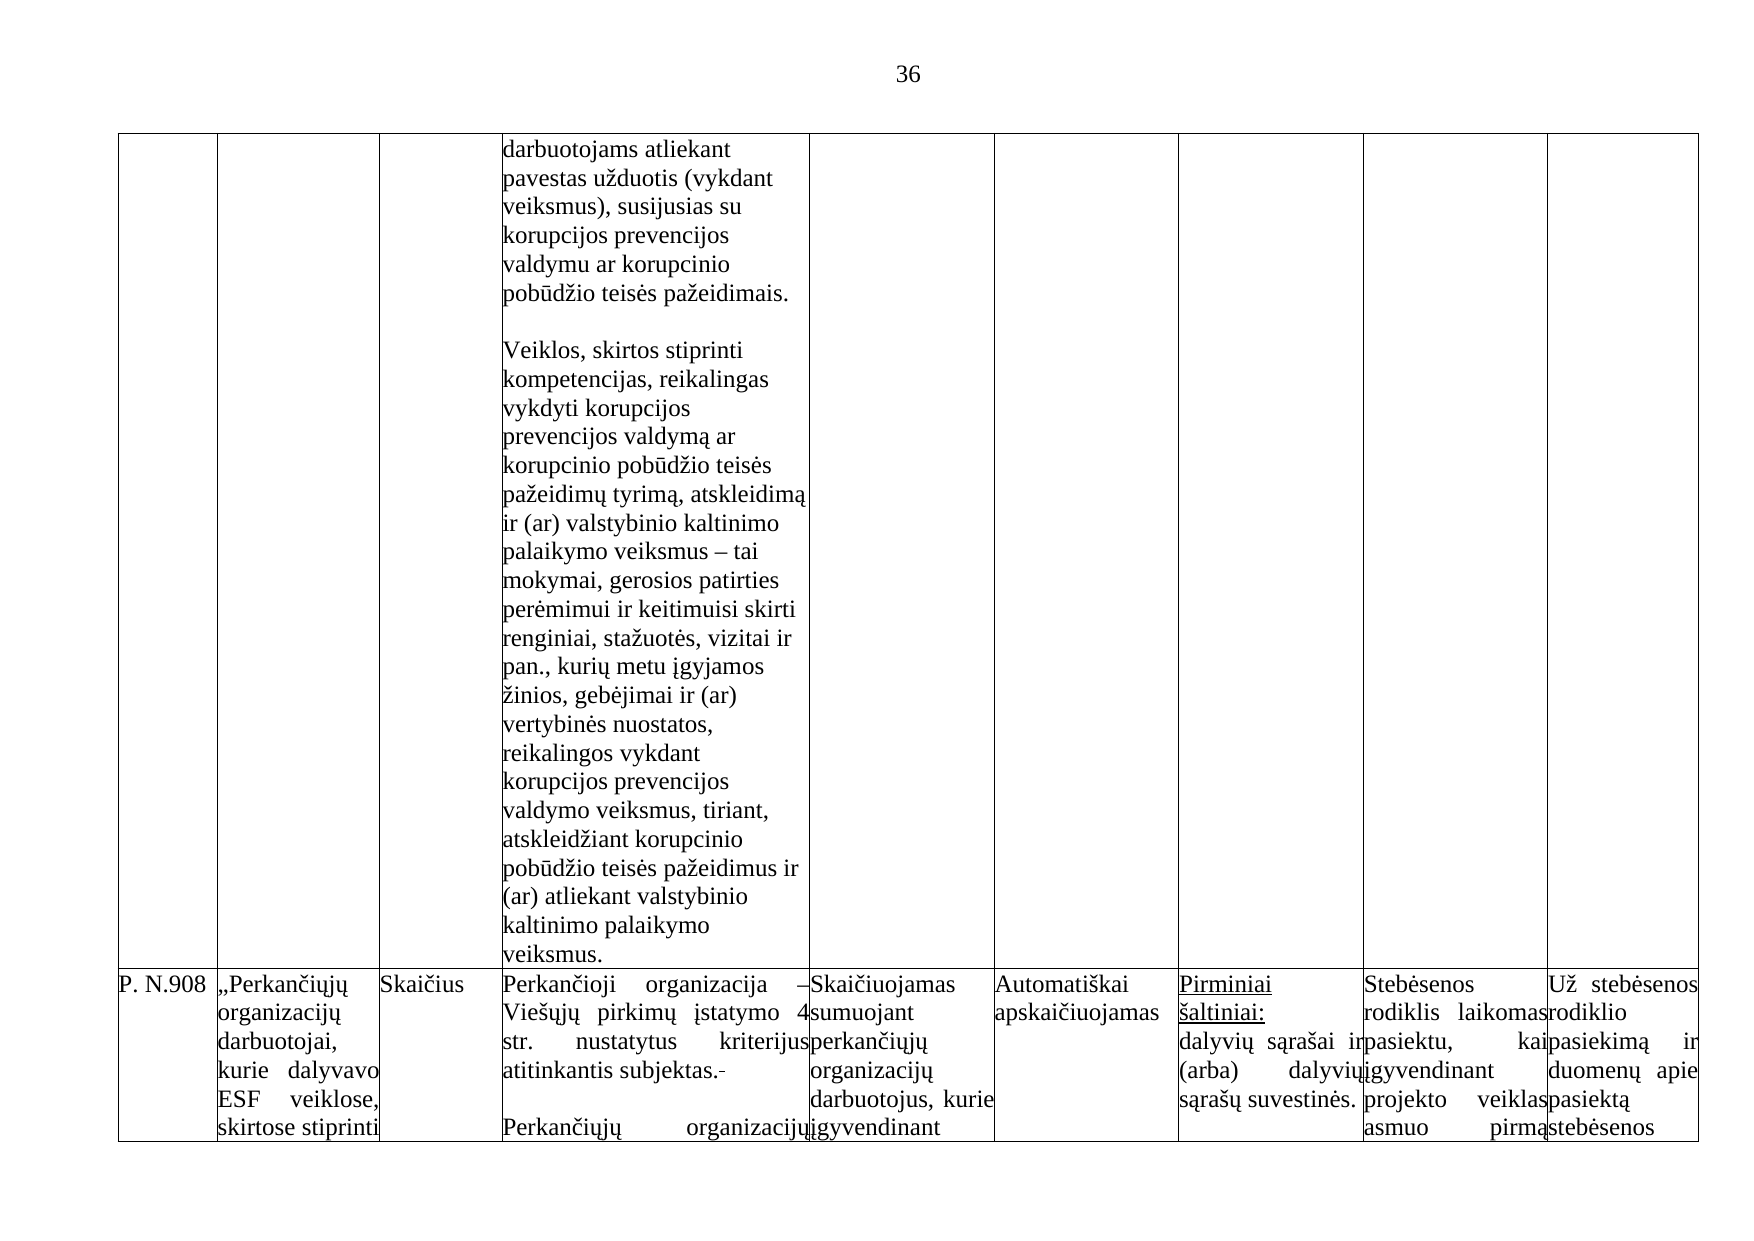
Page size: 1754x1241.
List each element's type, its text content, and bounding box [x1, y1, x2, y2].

table_cell Pirminiai šaltiniai: dalyvių sąrašai ir (arba) dalyvių sąrašų suvestinės. [1179, 969, 1363, 1141]
table_cell [380, 134, 502, 968]
table_cell Skaičiuojamas sumuojant perkančiųjų organizacijų darbuotojus, kurie įgyvendinant [810, 969, 994, 1141]
table_cell [810, 134, 994, 968]
table_cell Skaičius [380, 969, 502, 1141]
table_cell [1179, 134, 1363, 968]
table_cell [1364, 134, 1547, 968]
table_cell [119, 134, 217, 968]
table_cell Perkančioji organizacija – Viešųjų pirkimų įstatymo 4 str. nustatytus kriterijus atitinkantis subjektas. Perkančiųjų organizacijų [503, 969, 809, 1141]
table_cell Už stebėsenos rodiklio pasiekimą ir duomenų apie pasiektą stebėsenos [1548, 969, 1698, 1141]
table_cell Stebėsenos rodiklis laikomas pasiektu, kai įgyvendinant projekto veiklas asmuo pirmą [1364, 969, 1547, 1141]
table_cell „Perkančiųjų organizacijų darbuotojai, kurie dalyvavo ESF veiklose, skirtose stiprinti [218, 969, 379, 1141]
table_cell P. N.908 [119, 969, 217, 1141]
table_cell [218, 134, 379, 968]
table_cell darbuotojams atliekant pavestas užduotis (vykdant veiksmus), susijusias su korupcijos prevencijos valdymu ar korupcinio pobūdžio teisės pažeidimais. Veiklos, skirtos stiprinti kompetencijas, reikalingas vykdyti korupcijos prevencijos valdymą ar korupcinio pobūdžio teisės pažeidimų tyrimą, atskleidimą ir (ar) valstybinio kaltinimo palaikymo veiksmus – tai mokymai, gerosios patirties perėmimui ir keitimuisi skirti renginiai, stažuotės, vizitai ir pan., kurių metu įgyjamos žinios, gebėjimai ir (ar) vertybinės nuostatos, reikalingos vykdant korupcijos prevencijos valdymo veiksmus, tiriant, atskleidžiant korupcinio pobūdžio teisės pažeidimus ir (ar) atliekant valstybinio kaltinimo palaikymo veiksmus. [503, 134, 809, 968]
table_cell [1548, 134, 1698, 968]
table_cell Automatiškai apskaičiuojamas [995, 969, 1178, 1141]
table_cell [995, 134, 1178, 968]
